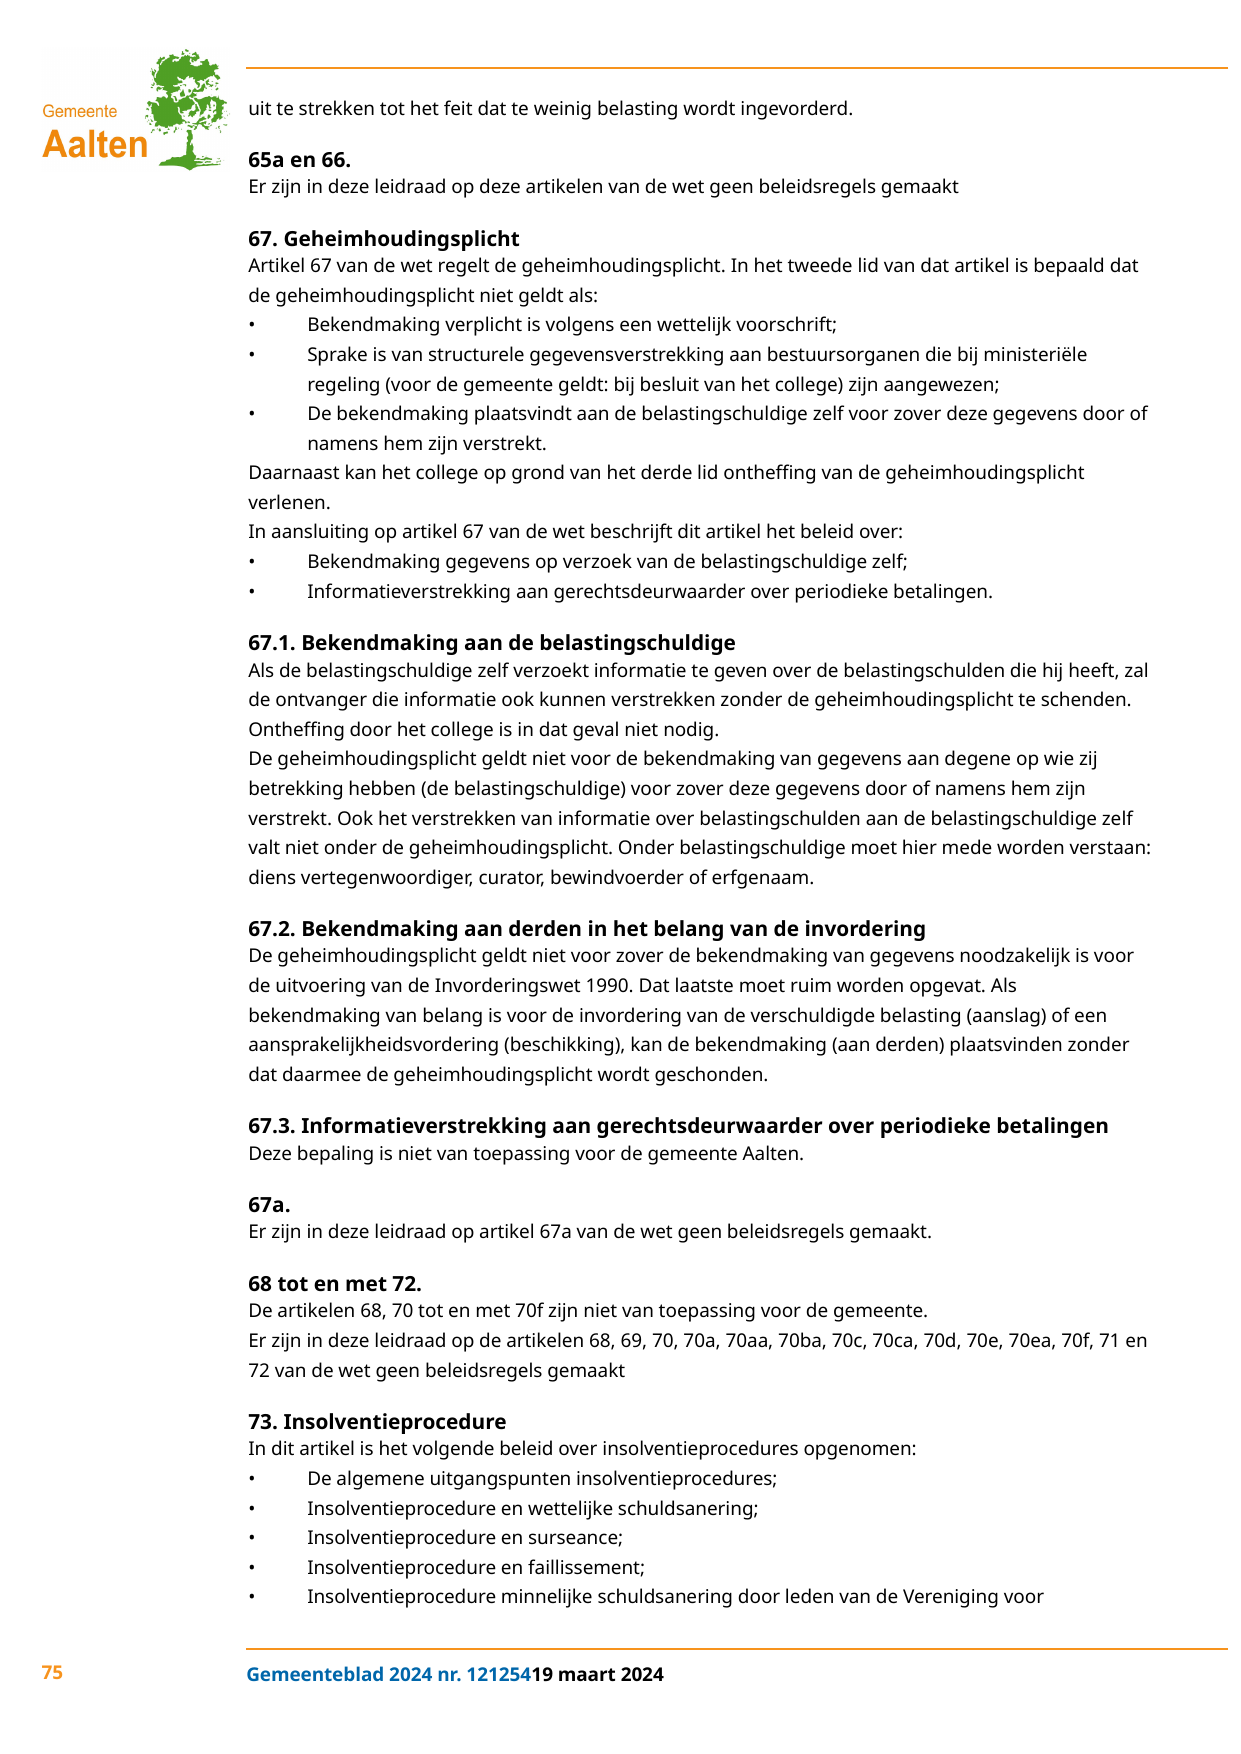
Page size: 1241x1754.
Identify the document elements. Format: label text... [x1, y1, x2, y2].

text 67a. [248, 1190, 1152, 1219]
text In dit artikel is het volgende beleid over insolventieprocedures opgenomen: [248, 1436, 1152, 1461]
text Als de belastingschuldige zelf verzoekt informatie te geven over de belastingschulden die hij heeft, zal de ontvanger die informatie ook kunnen verstrekken zonder de geheimhoudingsplicht te schenden. Ontheffing door het college is in dat geval niet nodig. [248, 657, 1152, 742]
list Bekendmaking verplicht is volgens een wettelijk voorschrift; [248, 312, 1152, 337]
text De geheimhoudingsplicht geldt niet voor de bekendmaking van gegevens aan degene op wie zij betrekking hebben (de belastingschuldige) voor zover deze gegevens door of namens hem zijn verstrekt. Ook het verstrekken van informatie over belastingschulden aan de belastingschuldige zelf valt niet onder de geheimhoudingsplicht. Onder belastingschuldige moet hier mede worden verstaan: diens vertegenwoordiger, curator, bewindvoerder of erfgenaam. [248, 746, 1152, 889]
text Er zijn in deze leidraad op de artikelen 68, 69, 70, 70a, 70aa, 70ba, 70c, 70ca, 70d, 70e, 70ea, 70f, 71 en 72 van de wet geen beleidsregels gemaakt [248, 1327, 1152, 1382]
text 65a en 66. [248, 145, 1152, 174]
list Insolventieprocedure en surseance; [248, 1524, 1152, 1550]
list Bekendmaking gegevens op verzoek van de belastingschuldige zelf; [248, 548, 1152, 574]
text De geheimhoudingsplicht geldt niet voor zover de bekendmaking van gegevens noodzakelijk is voor de uitvoering van de Invorderingswet 1990. Dat laatste moet ruim worden opgevat. Als bekendmaking van belang is voor de invordering van de verschuldigde belasting (aanslag) of een aansprakelijkheidsvordering (beschikking), kan de bekendmaking (aan derden) plaatsvinden zonder dat daarmee de geheimhoudingsplicht wordt geschonden. [248, 943, 1152, 1087]
list Sprake is van structurele gegevensverstrekking aan bestuursorganen die bij ministeriële regeling (voor de gemeente geldt: bij besluit van het college) zijn aangewezen; [248, 341, 1152, 397]
list De bekendmaking plaatsvindt aan de belastingschuldige zelf voor zover deze gegevens door of namens hem zijn verstrekt. [248, 400, 1152, 456]
text In aansluiting op artikel 67 van de wet beschrijft dit artikel het beleid over: [248, 519, 1152, 544]
list Insolventieprocedure minnelijke schuldsanering door leden van de Vereniging voor [248, 1583, 1152, 1609]
list Insolventieprocedure en faillissement; [248, 1554, 1152, 1580]
text 68 tot en met 72. [248, 1269, 1152, 1298]
list Informatieverstrekking aan gerechtsdeurwaarder over periodieke betalingen. [248, 578, 1152, 604]
text 67.1. Bekendmaking aan de belastingschuldige [248, 628, 1152, 657]
text De artikelen 68, 70 tot en met 70f zijn niet van toepassing voor de gemeente. [248, 1298, 1152, 1323]
picture [41, 47, 231, 172]
text uit te strekken tot het feit dat te weinig belasting wordt ingevorderd. [248, 95, 1152, 121]
text Er zijn in deze leidraad op deze artikelen van de wet geen beleidsregels gemaakt [248, 174, 1152, 199]
text Er zijn in deze leidraad op artikel 67a van de wet geen beleidsregels gemaakt. [248, 1219, 1152, 1244]
text Deze bepaling is niet van toepassing voor de gemeente Aalten. [248, 1140, 1152, 1166]
list De algemene uitgangspunten insolventieprocedures; [248, 1465, 1152, 1491]
text 67.2. Bekendmaking aan derden in het belang van de invordering [248, 914, 1152, 943]
text Daarnaast kan het college op grond van het derde lid ontheffing van de geheimhoudingsplicht verlenen. [248, 459, 1152, 515]
text 67. Geheimhoudingsplicht [248, 224, 1152, 252]
text Artikel 67 van de wet regelt de geheimhoudingsplicht. In het tweede lid van dat artikel is bepaald dat de geheimhoudingsplicht niet geldt als: [248, 252, 1152, 308]
text 67.3. Informatieverstrekking aan gerechtsdeurwaarder over periodieke betalingen [248, 1111, 1152, 1140]
list Insolventieprocedure en wettelijke schuldsanering; [248, 1495, 1152, 1521]
text 73. Insolventieprocedure [248, 1407, 1152, 1436]
